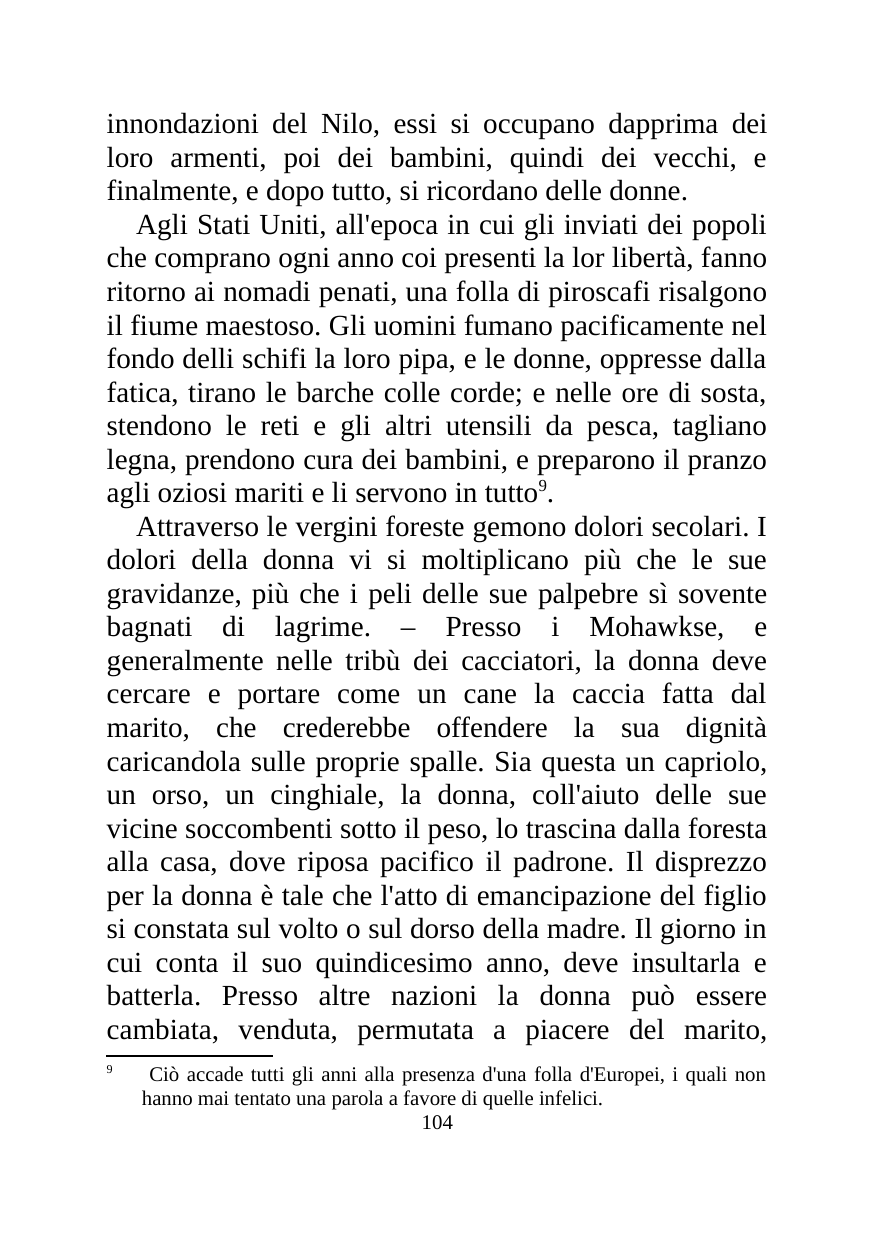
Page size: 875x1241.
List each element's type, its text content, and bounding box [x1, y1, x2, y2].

text Attraverso le vergini foreste gemono dolori secolari. I dolori della donna vi si moltiplicano più che le sue gravidanze, più che i peli delle sue palpebre sì sovente bagnati di lagrime. – Presso i Mohawkse, e generalmente nelle tribù dei cacciatori, la donna deve cercare e portare come un cane la caccia fatta dal marito, che crederebbe offendere la sua dignità caricandola sulle proprie spalle. Sia questa un capriolo, un orso, un cinghiale, la donna, coll'aiuto delle sue vicine soccombenti sotto il peso, lo trascina dalla foresta alla casa, dove riposa pacifico il padrone. Il disprezzo per la donna è tale che l'atto di emancipazione del figlio si constata sul volto o sul dorso della madre. Il giorno in cui conta il suo quindicesimo anno, deve insultarla e batterla. Presso altre nazioni la donna può essere cambiata, venduta, permutata a piacere del marito, [106, 509, 768, 1046]
text Agli Stati Uniti, all'epoca in cui gli inviati dei popoli che comprano ogni anno coi presenti la lor libertà, fanno ritorno ai nomadi penati, una folla di piroscafi risalgono il fiume maestoso. Gli uomini fumano pacificamente nel fondo delli schifi la loro pipa, e le donne, oppresse dalla fatica, tirano le barche colle corde; e nelle ore di sosta, stendono le reti e gli altri utensili da pesca, tagliano legna, prendono cura dei bambini, e preparono il pranzo agli oziosi mariti e li servono in tutto. [106, 207, 768, 509]
text Ciò accade tutti gli anni alla presenza d'una folla d'Europei, i quali non hanno mai tentato una parola a favore di quelle infelici. [106, 1062, 768, 1110]
text innondazioni del Nilo, essi si occupano dapprima dei loro armenti, poi dei bambini, quindi dei vecchi, e finalmente, e dopo tutto, si ricordano delle donne. [106, 106, 768, 207]
